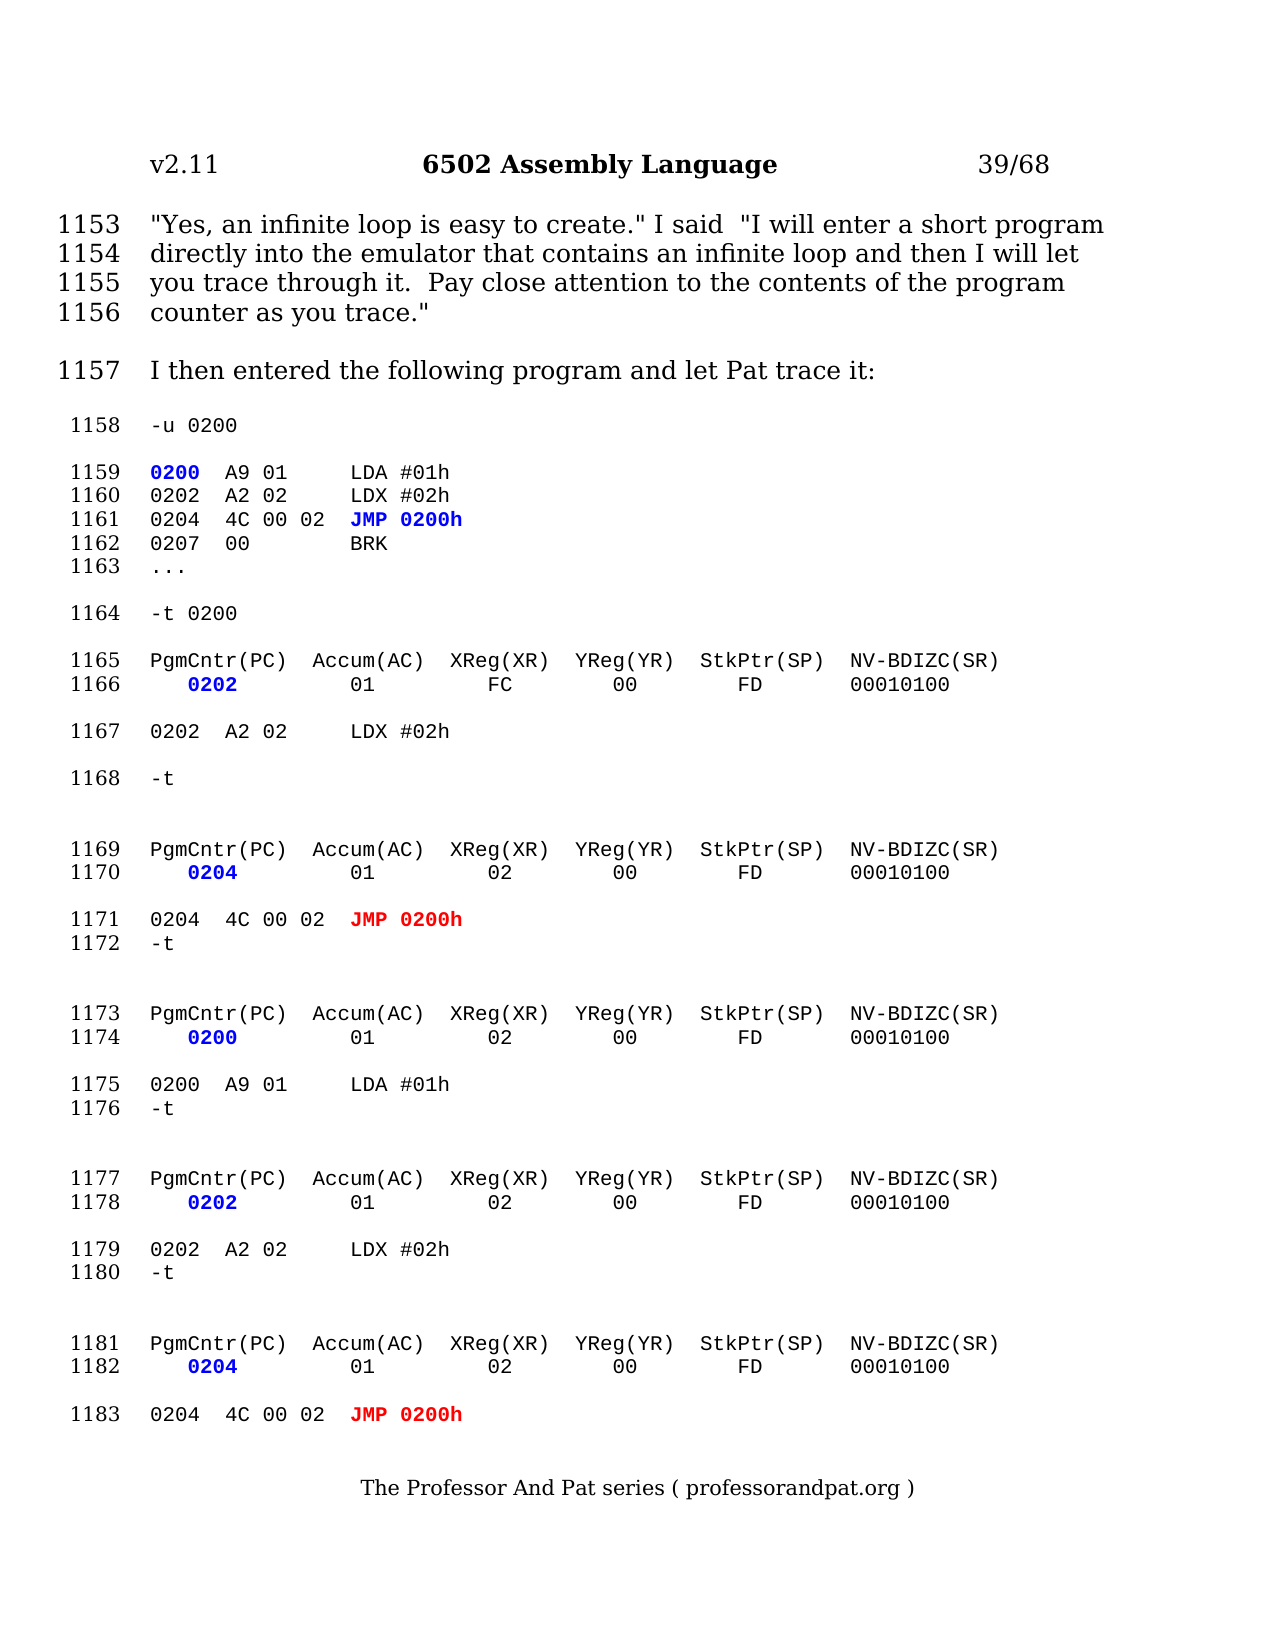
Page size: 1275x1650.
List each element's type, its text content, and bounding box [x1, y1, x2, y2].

text -t [150, 1262, 1125, 1286]
text 0204 01 02 00 FD 00010100 [150, 1357, 1125, 1380]
text PgmCntr(PC) Accum(AC) XReg(XR) YReg(YR) StkPtr(SP) NV-BDIZC(SR) [150, 839, 1125, 862]
text 0200 01 02 00 FD 00010100 [150, 1027, 1125, 1051]
text 0200 A9 01 LDA #01h [150, 1074, 1125, 1098]
text -t 0200 [150, 603, 1125, 627]
text 0204 4C 00 02 JMP 0200h [150, 1404, 1125, 1427]
text 0202 A2 02 LDX #02h [150, 1239, 1125, 1262]
text ... [150, 556, 1125, 580]
text PgmCntr(PC) Accum(AC) XReg(XR) YReg(YR) StkPtr(SP) NV-BDIZC(SR) [150, 1333, 1125, 1357]
text 0204 4C 00 02 JMP 0200h [150, 909, 1125, 933]
text PgmCntr(PC) Accum(AC) XReg(XR) YReg(YR) StkPtr(SP) NV-BDIZC(SR) [150, 1003, 1125, 1027]
text 0200 A9 01 LDA #01h [150, 462, 1125, 486]
text 0202 01 02 00 FD 00010100 [150, 1192, 1125, 1215]
text 0204 4C 00 02 JMP 0200h [150, 509, 1125, 533]
text 0202 A2 02 LDX #02h [150, 486, 1125, 509]
text -u 0200 [150, 415, 1125, 438]
text 0202 01 FC 00 FD 00010100 [150, 674, 1125, 697]
text 0204 01 02 00 FD 00010100 [150, 862, 1125, 886]
text PgmCntr(PC) Accum(AC) XReg(XR) YReg(YR) StkPtr(SP) NV-BDIZC(SR) [150, 1168, 1125, 1192]
text "Yes, an infinite loop is easy to create." I said "I will enter a short program directly into the emulator that contains an infinite loop and then I will let you trace through it. Pay close attention to the contents of the program counter as you trace." [150, 210, 1125, 327]
text 0202 A2 02 LDX #02h [150, 721, 1125, 744]
text -t [150, 933, 1125, 956]
text -t [150, 1098, 1125, 1121]
text I then entered the following program and let Pat trace it: [150, 356, 1125, 386]
text 0207 00 BRK [150, 533, 1125, 556]
text -t [150, 768, 1125, 792]
text PgmCntr(PC) Accum(AC) XReg(XR) YReg(YR) StkPtr(SP) NV-BDIZC(SR) [150, 650, 1125, 674]
